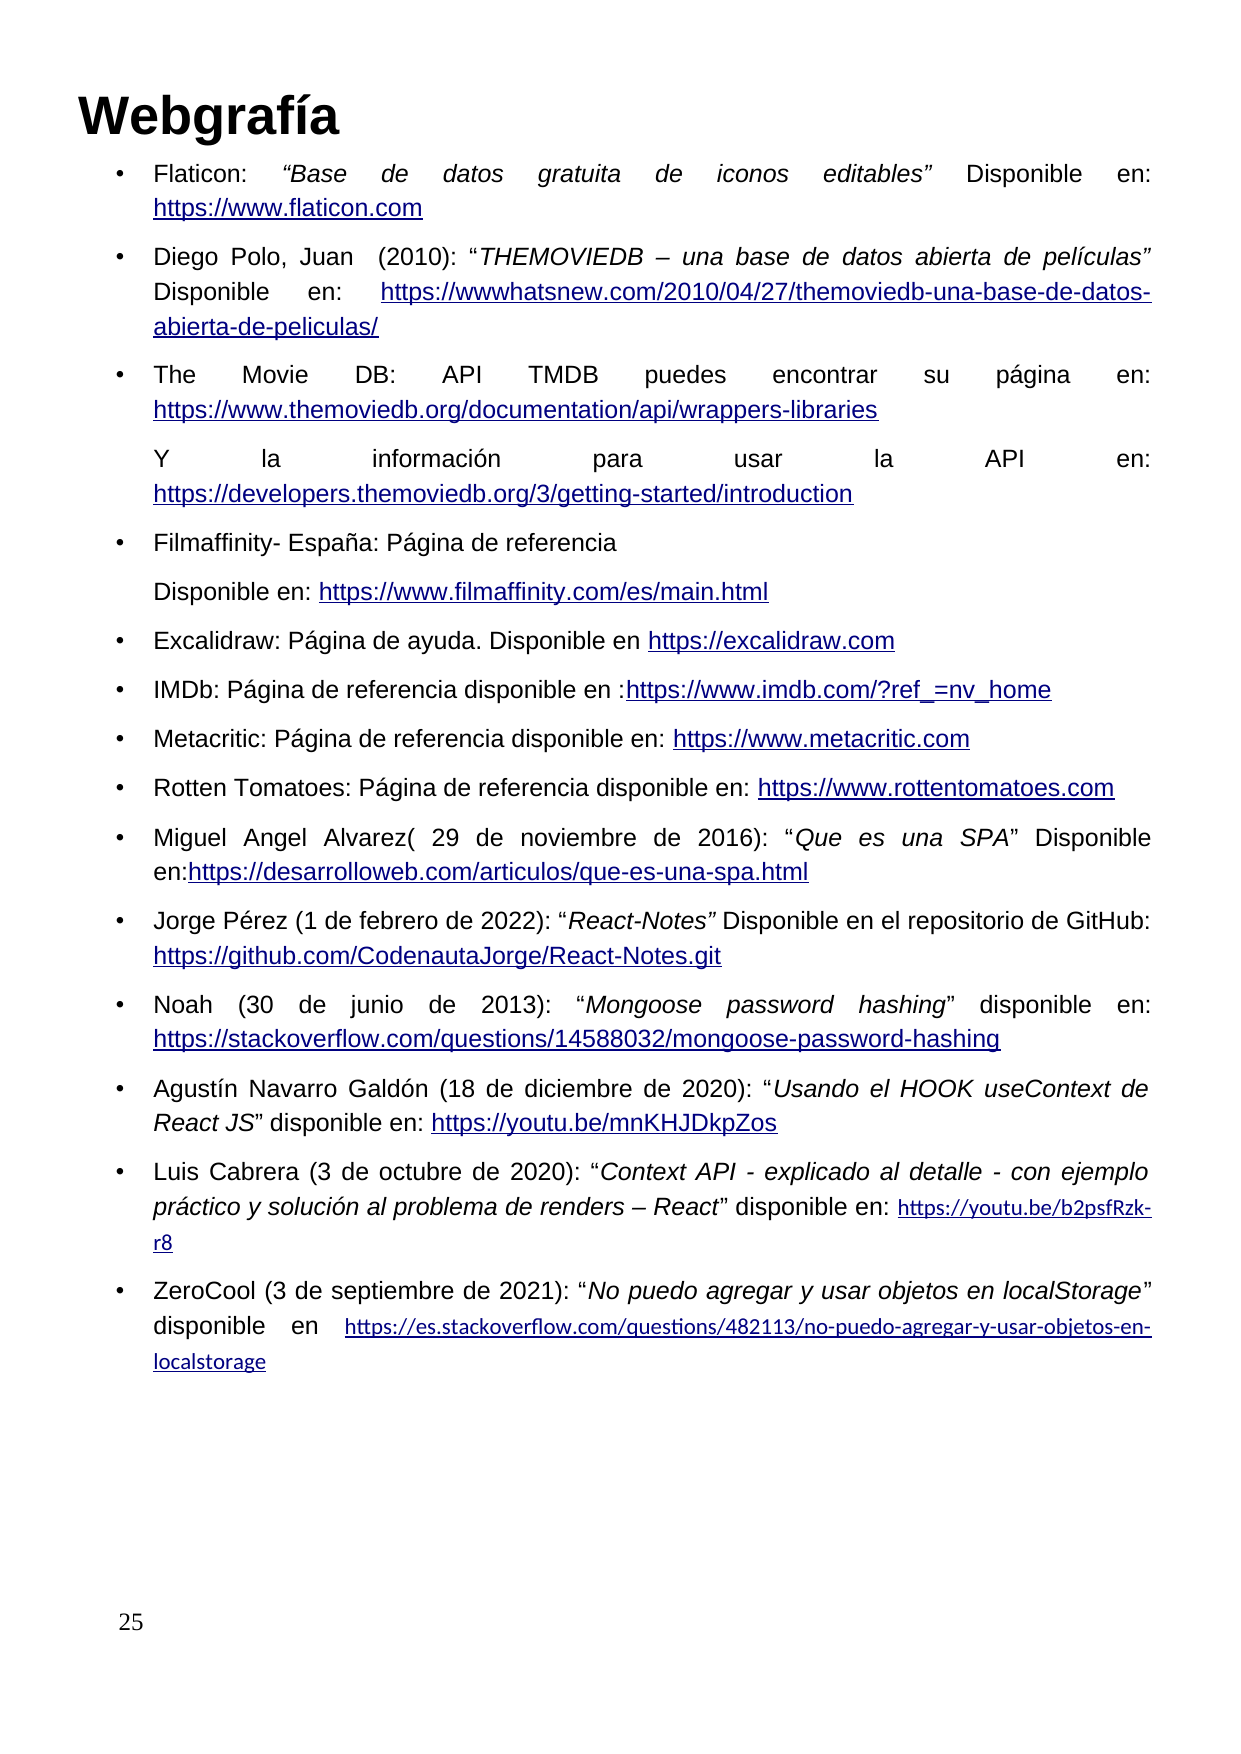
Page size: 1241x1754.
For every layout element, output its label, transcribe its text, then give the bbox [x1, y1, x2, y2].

list Flaticon: “Base de datos gratuita de iconos editables” Disponible en: https://www.flaticon.com [116, 159, 1152, 222]
list IMDb: Página de referencia disponible en :https://www.imdb.com/?ref_=nv_home [116, 675, 1152, 704]
list Noah (30 de junio de 2013): “Mongoose password hashing” disponible en: https://stackoverflow.com/questions/14588032/mongoose-password-hashing [116, 990, 1152, 1053]
list Luis Cabrera (3 de octubre de 2020): “Context API - explicado al detalle - con ejemplo práctico y solución al problema de renders – React” disponible en: https://youtu.be/b2psfRzk-r8 [116, 1157, 1152, 1256]
list Metacritic: Página de referencia disponible en: https://www.metacritic.com [116, 724, 1152, 753]
list Jorge Pérez (1 de febrero de 2022): “React-Notes” Disponible en el repositorio de GitHub: https://github.com/CodenautaJorge/React-Notes.git [116, 906, 1152, 969]
list Y la información para usar la API en: https://developers.themoviedb.org/3/getting-started/introduction [116, 444, 1152, 507]
list Diego Polo, Juan (2010): “THEMOVIEDB – una base de datos abierta de películas” Disponible en: https://wwwhatsnew.com/2010/04/27/themoviedb-una-base-de-datos-abierta-de-peliculas/ [116, 242, 1152, 340]
list The Movie DB: API TMDB puedes encontrar su página en: https://www.themoviedb.org/documentation/api/wrappers-libraries [116, 361, 1152, 424]
list ZeroCool (3 de septiembre de 2021): “No puedo agregar y usar objetos en localStorage” disponible en https://es.stackoverflow.com/questions/482113/no-puedo-agregar-y-usar-objetos-en-localstorage [116, 1276, 1152, 1375]
list Miguel Angel Alvarez( 29 de noviembre de 2016): “Que es una SPA” Disponible en:https://desarrolloweb.com/articulos/que-es-una-spa.html [116, 823, 1152, 886]
list Rotten Tomatoes: Página de referencia disponible en: https://www.rottentomatoes.com [116, 773, 1152, 802]
list Agustín Navarro Galdón (18 de diciembre de 2020): “Usando el HOOK useContext de React JS” disponible en: https://youtu.be/mnKHJDkpZos [116, 1073, 1152, 1137]
list Excalidraw: Página de ayuda. Disponible en https://excalidraw.com [116, 626, 1152, 655]
list Disponible en: https://www.filmaffinity.com/es/main.html [116, 577, 1152, 606]
list Filmaffinity- España: Página de referencia [116, 528, 1152, 557]
subtitle Webgrafía [78, 84, 1152, 146]
